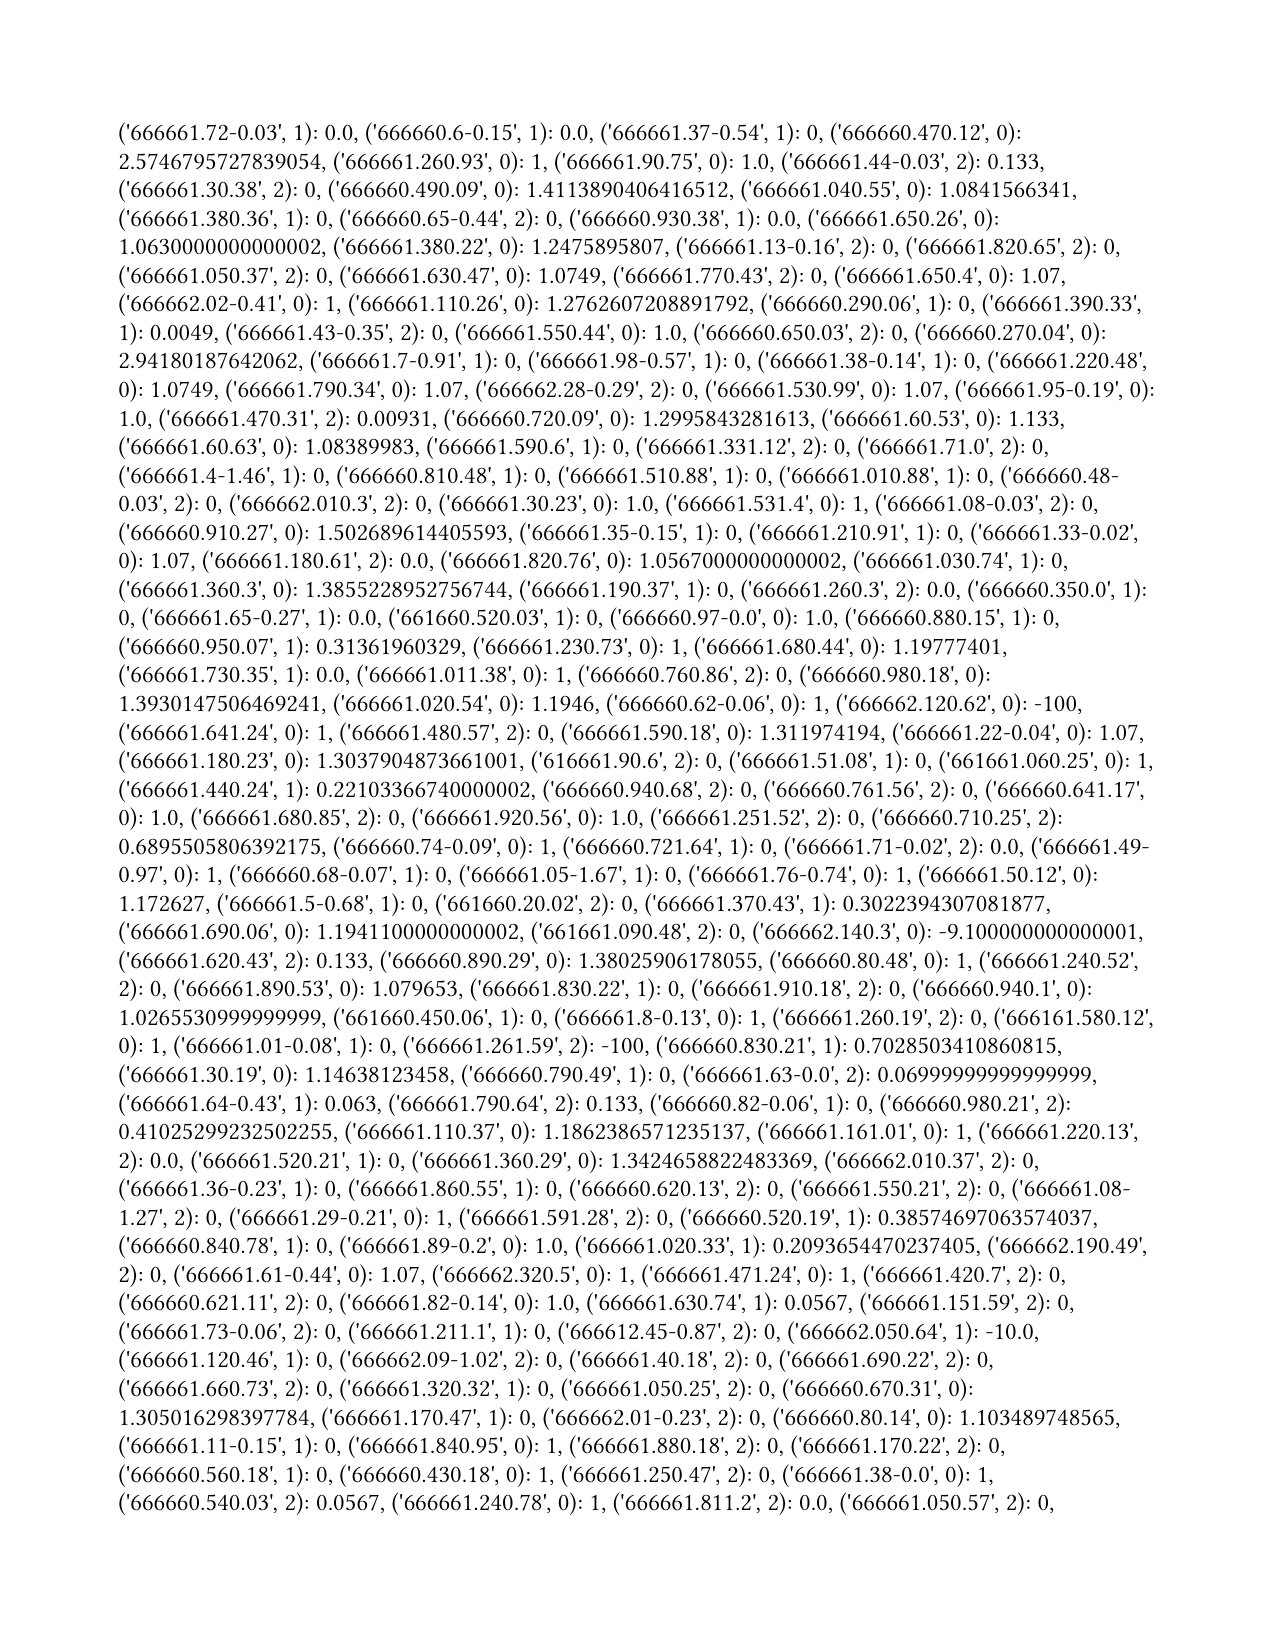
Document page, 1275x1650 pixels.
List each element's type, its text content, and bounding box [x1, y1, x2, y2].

text ('666661.72-0.03', 1): 0.0, ('666660.6-0.15', 1): 0.0, ('666661.37-0.54', 1): 0, ('666660.470.12', 0): 2.5746795727839054, ('666661.260.93', 0): 1, ('666661.90.75', 0): 1.0, ('666661.44-0.03', 2): 0.133, ('666661.30.38', 2): 0, ('666660.490.09', 0): 1.4113890406416512, ('666661.040.55', 0): 1.0841566341, ('666661.380.36', 1): 0, ('666660.65-0.44', 2): 0, ('666660.930.38', 1): 0.0, ('666661.650.26', 0): 1.0630000000000002, ('666661.380.22', 0): 1.2475895807, ('666661.13-0.16', 2): 0, ('666661.820.65', 2): 0, ('666661.050.37', 2): 0, ('666661.630.47', 0): 1.0749, ('666661.770.43', 2): 0, ('666661.650.4', 0): 1.07, ('666662.02-0.41', 0): 1, ('666661.110.26', 0): 1.2762607208891792, ('666660.290.06', 1): 0, ('666661.390.33', 1): 0.0049, ('666661.43-0.35', 2): 0, ('666661.550.44', 0): 1.0, ('666660.650.03', 2): 0, ('666660.270.04', 0): 2.94180187642062, ('666661.7-0.91', 1): 0, ('666661.98-0.57', 1): 0, ('666661.38-0.14', 1): 0, ('666661.220.48', 0): 1.0749, ('666661.790.34', 0): 1.07, ('666662.28-0.29', 2): 0, ('666661.530.99', 0): 1.07, ('666661.95-0.19', 0): 1.0, ('666661.470.31', 2): 0.00931, ('666660.720.09', 0): 1.2995843281613, ('666661.60.53', 0): 1.133, ('666661.60.63', 0): 1.08389983, ('666661.590.6', 1): 0, ('666661.331.12', 2): 0, ('666661.71.0', 2): 0, ('666661.4-1.46', 1): 0, ('666660.810.48', 1): 0, ('666661.510.88', 1): 0, ('666661.010.88', 1): 0, ('666660.48-0.03', 2): 0, ('666662.010.3', 2): 0, ('666661.30.23', 0): 1.0, ('666661.531.4', 0): 1, ('666661.08-0.03', 2): 0, ('666660.910.27', 0): 1.502689614405593, ('666661.35-0.15', 1): 0, ('666661.210.91', 1): 0, ('666661.33-0.02', 0): 1.07, ('666661.180.61', 2): 0.0, ('666661.820.76', 0): 1.0567000000000002, ('666661.030.74', 1): 0, ('666661.360.3', 0): 1.3855228952756744, ('666661.190.37', 1): 0, ('666661.260.3', 2): 0.0, ('666660.350.0', 1): 0, ('666661.65-0.27', 1): 0.0, ('661660.520.03', 1): 0, ('666660.97-0.0', 0): 1.0, ('666660.880.15', 1): 0, ('666660.950.07', 1): 0.31361960329, ('666661.230.73', 0): 1, ('666661.680.44', 0): 1.19777401, ('666661.730.35', 1): 0.0, ('666661.011.38', 0): 1, ('666660.760.86', 2): 0, ('666660.980.18', 0): 1.3930147506469241, ('666661.020.54', 0): 1.1946, ('666660.62-0.06', 0): 1, ('666662.120.62', 0): -100, ('666661.641.24', 0): 1, ('666661.480.57', 2): 0, ('666661.590.18', 0): 1.311974194, ('666661.22-0.04', 0): 1.07, ('666661.180.23', 0): 1.3037904873661001, ('616661.90.6', 2): 0, ('666661.51.08', 1): 0, ('661661.060.25', 0): 1, ('666661.440.24', 1): 0.22103366740000002, ('666660.940.68', 2): 0, ('666660.761.56', 2): 0, ('666660.641.17', 0): 1.0, ('666661.680.85', 2): 0, ('666661.920.56', 0): 1.0, ('666661.251.52', 2): 0, ('666660.710.25', 2): 0.6895505806392175, ('666660.74-0.09', 0): 1, ('666660.721.64', 1): 0, ('666661.71-0.02', 2): 0.0, ('666661.49-0.97', 0): 1, ('666660.68-0.07', 1): 0, ('666661.05-1.67', 1): 0, ('666661.76-0.74', 0): 1, ('666661.50.12', 0): 1.172627, ('666661.5-0.68', 1): 0, ('661660.20.02', 2): 0, ('666661.370.43', 1): 0.3022394307081877, ('666661.690.06', 0): 1.1941100000000002, ('661661.090.48', 2): 0, ('666662.140.3', 0): -9.100000000000001, ('666661.620.43', 2): 0.133, ('666660.890.29', 0): 1.38025906178055, ('666660.80.48', 0): 1, ('666661.240.52', 2): 0, ('666661.890.53', 0): 1.079653, ('666661.830.22', 1): 0, ('666661.910.18', 2): 0, ('666660.940.1', 0): 1.0265530999999999, ('661660.450.06', 1): 0, ('666661.8-0.13', 0): 1, ('666661.260.19', 2): 0, ('666161.580.12', 0): 1, ('666661.01-0.08', 1): 0, ('666661.261.59', 2): -100, ('666660.830.21', 1): 0.7028503410860815, ('666661.30.19', 0): 1.14638123458, ('666660.790.49', 1): 0, ('666661.63-0.0', 2): 0.06999999999999999, ('666661.64-0.43', 1): 0.063, ('666661.790.64', 2): 0.133, ('666660.82-0.06', 1): 0, ('666660.980.21', 2): 0.41025299232502255, ('666661.110.37', 0): 1.1862386571235137, ('666661.161.01', 0): 1, ('666661.220.13', 2): 0.0, ('666661.520.21', 1): 0, ('666661.360.29', 0): 1.3424658822483369, ('666662.010.37', 2): 0, ('666661.36-0.23', 1): 0, ('666661.860.55', 1): 0, ('666660.620.13', 2): 0, ('666661.550.21', 2): 0, ('666661.08-1.27', 2): 0, ('666661.29-0.21', 0): 1, ('666661.591.28', 2): 0, ('666660.520.19', 1): 0.38574697063574037, ('666660.840.78', 1): 0, ('666661.89-0.2', 0): 1.0, ('666661.020.33', 1): 0.2093654470237405, ('666662.190.49', 2): 0, ('666661.61-0.44', 0): 1.07, ('666662.320.5', 0): 1, ('666661.471.24', 0): 1, ('666661.420.7', 2): 0, ('666660.621.11', 2): 0, ('666661.82-0.14', 0): 1.0, ('666661.630.74', 1): 0.0567, ('666661.151.59', 2): 0, ('666661.73-0.06', 2): 0, ('666661.211.1', 1): 0, ('666612.45-0.87', 2): 0, ('666662.050.64', 1): -10.0, ('666661.120.46', 1): 0, ('666662.09-1.02', 2): 0, ('666661.40.18', 2): 0, ('666661.690.22', 2): 0, ('666661.660.73', 2): 0, ('666661.320.32', 1): 0, ('666661.050.25', 2): 0, ('666660.670.31', 0): 1.305016298397784, ('666661.170.47', 1): 0, ('666662.01-0.23', 2): 0, ('666660.80.14', 0): 1.103489748565, ('666661.11-0.15', 1): 0, ('666661.840.95', 0): 1, ('666661.880.18', 2): 0, ('666661.170.22', 2): 0, ('666660.560.18', 1): 0, ('666660.430.18', 0): 1, ('666661.250.47', 2): 0, ('666661.38-0.0', 0): 1, ('666660.540.03', 2): 0.0567, ('666661.240.78', 0): 1, ('666661.811.2', 2): 0.0, ('666661.050.57', 2): 0, [118, 118, 1157, 1517]
